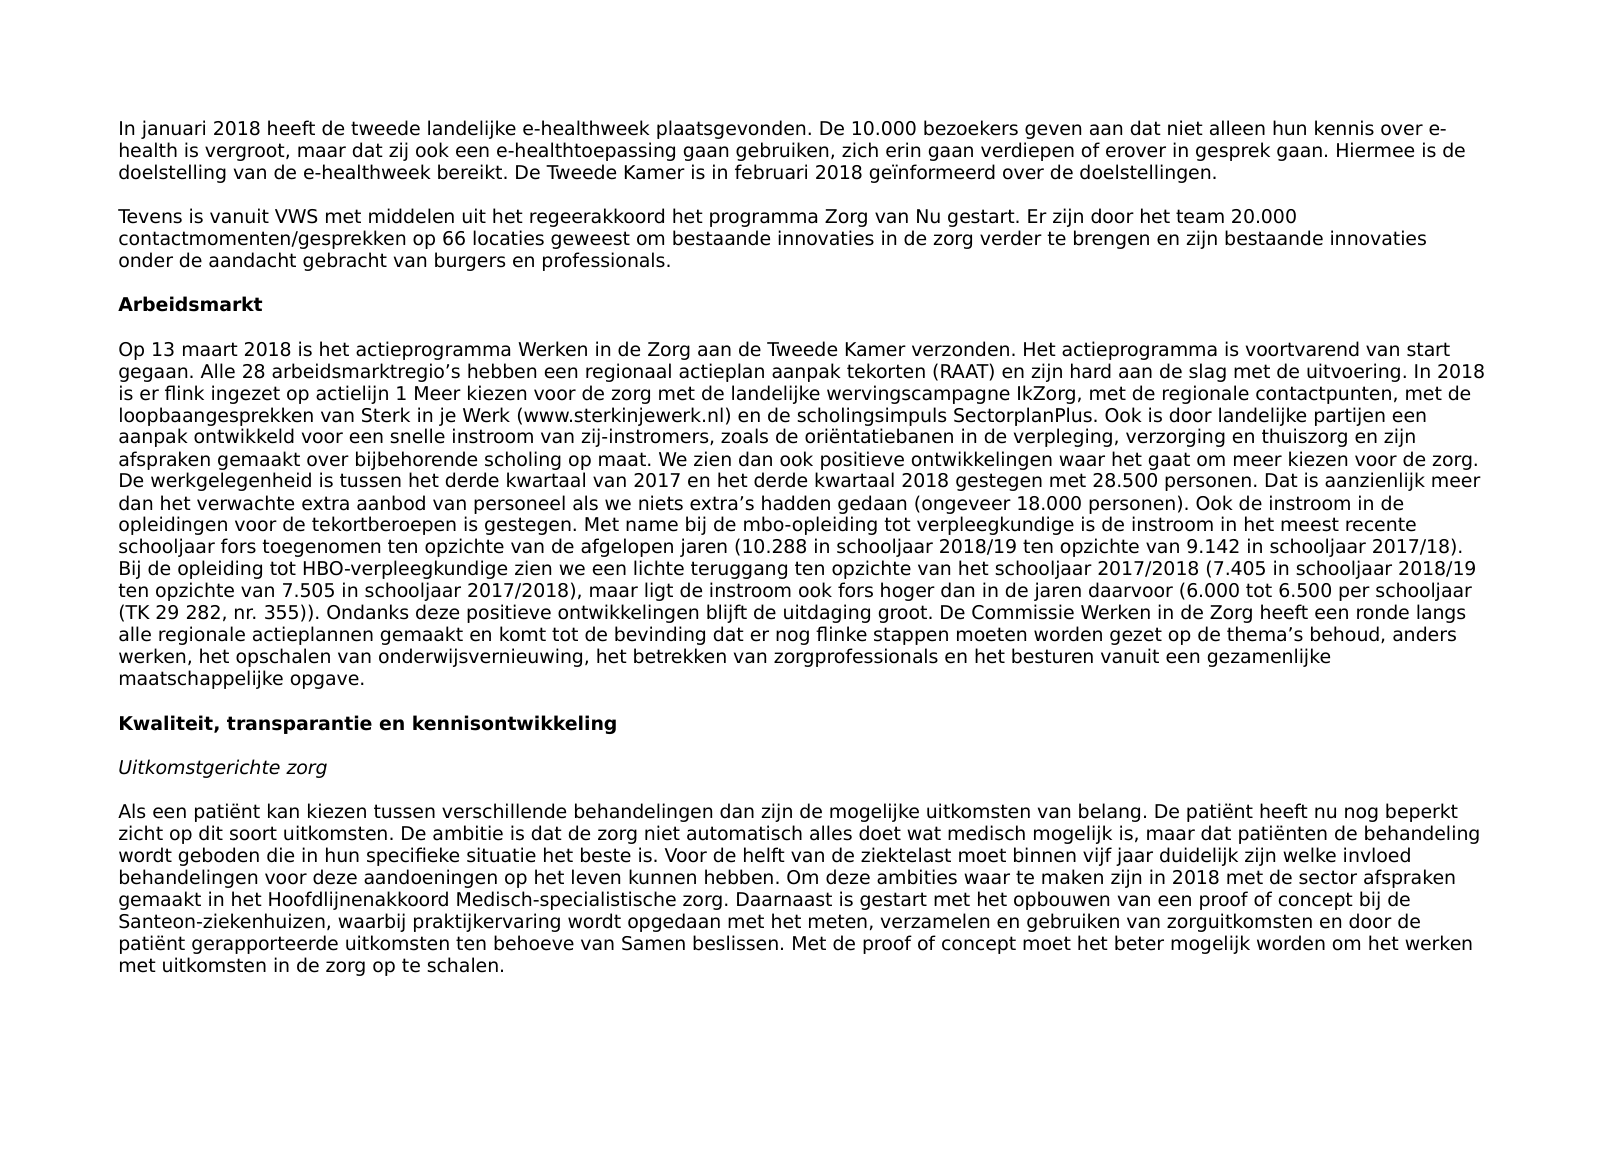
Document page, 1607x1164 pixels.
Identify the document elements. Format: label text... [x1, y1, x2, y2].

subtitle Kwaliteit, transparantie en kennisontwikkeling [118, 712, 1488, 734]
subtitle Uitkomstgerichte zorg [118, 757, 1488, 778]
text Op 13 maart 2018 is het actieprogramma Werken in de Zorg aan de Tweede Kamer verzonden. Het actieprogramma is voortvarend van start gegaan. Alle 28 arbeidsmarktregio’s hebben een regionaal actieplan aanpak tekorten (RAAT) en zijn hard aan de slag met de uitvoering. In 2018 is er flink ingezet op actielijn 1 Meer kiezen voor de zorg met de landelijke wervingscampagne IkZorg, met de regionale contactpunten, met de loopbaangesprekken van Sterk in je Werk (www.sterkinjewerk.nl) en de scholingsimpuls SectorplanPlus. Ook is door landelijke partijen een aanpak ontwikkeld voor een snelle instroom van zij-instromers, zoals de oriëntatiebanen in de verpleging, verzorging en thuiszorg en zijn afspraken gemaakt over bijbehorende scholing op maat. We zien dan ook positieve ontwikkelingen waar het gaat om meer kiezen voor de zorg. De werkgelegenheid is tussen het derde kwartaal van 2017 en het derde kwartaal 2018 gestegen met 28.500 personen. Dat is aanzienlijk meer dan het verwachte extra aanbod van personeel als we niets extra’s hadden gedaan (ongeveer 18.000 personen). Ook de instroom in de opleidingen voor de tekortberoepen is gestegen. Met name bij de mbo-opleiding tot verpleegkundige is de instroom in het meest recente schooljaar fors toegenomen ten opzichte van de afgelopen jaren (10.288 in schooljaar 2018/19 ten opzichte van 9.142 in schooljaar 2017/18). Bij de opleiding tot HBO-verpleegkundige zien we een lichte teruggang ten opzichte van het schooljaar 2017/2018 (7.405 in schooljaar 2018/19 ten opzichte van 7.505 in schooljaar 2017/2018), maar ligt de instroom ook fors hoger dan in de jaren daarvoor (6.000 tot 6.500 per schooljaar (TK 29 282, nr. 355)). Ondanks deze positieve ontwikkelingen blijft de uitdaging groot. De Commissie Werken in de Zorg heeft een ronde langs alle regionale actieplannen gemaakt en komt tot de bevinding dat er nog flinke stappen moeten worden gezet op de thema’s behoud, anders werken, het opschalen van onderwijsvernieuwing, het betrekken van zorgprofessionals en het besturen vanuit een gezamenlijke maatschappelijke opgave. [118, 338, 1488, 690]
subtitle Arbeidsmarkt [118, 294, 1488, 316]
text Tevens is vanuit VWS met middelen uit het regeerakkoord het programma Zorg van Nu gestart. Er zijn door het team 20.000 contactmomenten/gesprekken op 66 locaties geweest om bestaande innovaties in de zorg verder te brengen en zijn bestaande innovaties onder de aandacht gebracht van burgers en professionals. [118, 206, 1488, 272]
text Als een patiënt kan kiezen tussen verschillende behandelingen dan zijn de mogelijke uitkomsten van belang. De patiënt heeft nu nog beperkt zicht op dit soort uitkomsten. De ambitie is dat de zorg niet automatisch alles doet wat medisch mogelijk is, maar dat patiënten de behandeling wordt geboden die in hun specifieke situatie het beste is. Voor de helft van de ziektelast moet binnen vijf jaar duidelijk zijn welke invloed behandelingen voor deze aandoeningen op het leven kunnen hebben. Om deze ambities waar te maken zijn in 2018 met de sector afspraken gemaakt in het Hoofdlijnenakkoord Medisch-specialistische zorg. Daarnaast is gestart met het opbouwen van een proof of concept bij de Santeon-ziekenhuizen, waarbij praktijkervaring wordt opgedaan met het meten, verzamelen en gebruiken van zorguitkomsten en door de patiënt gerapporteerde uitkomsten ten behoeve van Samen beslissen. Met de proof of concept moet het beter mogelijk worden om het werken met uitkomsten in de zorg op te schalen. [118, 801, 1488, 977]
text In januari 2018 heeft de tweede landelijke e-healthweek plaatsgevonden. De 10.000 bezoekers geven aan dat niet alleen hun kennis over e-health is vergroot, maar dat zij ook een e-healthtoepassing gaan gebruiken, zich erin gaan verdiepen of erover in gesprek gaan. Hiermee is de doelstelling van de e-healthweek bereikt. De Tweede Kamer is in februari 2018 geïnformeerd over de doelstellingen. [118, 118, 1488, 184]
